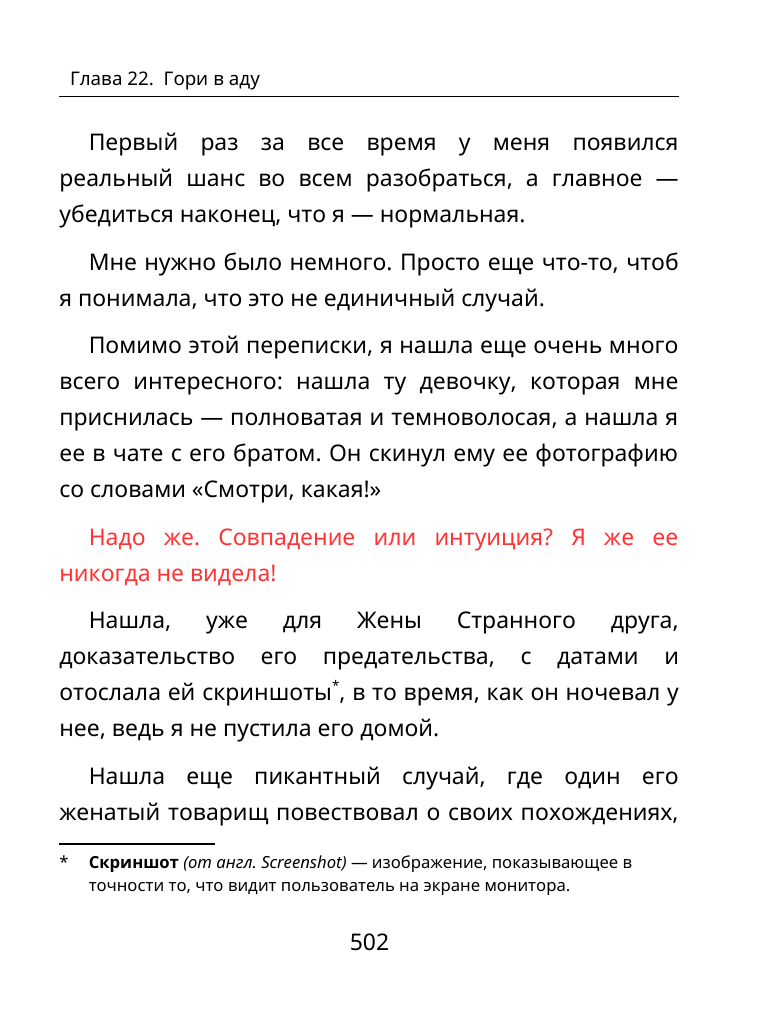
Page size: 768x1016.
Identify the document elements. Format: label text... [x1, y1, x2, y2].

text Нашла еще пикантный случай, где один его женатый товарищ повествовал о своих похождениях, [59, 760, 679, 827]
text Скриншот (от англ. Screenshot) — изображение, показывающее в точности то, что видит пользователь на экране монитора. [59, 851, 679, 896]
text Первый раз за все время у меня появился реальный шанс во всем разобраться, а главное — убедиться наконец, что я — нормальная. [59, 126, 679, 229]
text Мне нужно было немного. Просто еще что-то, чтоб я понимала, что это не единичный случай. [59, 246, 679, 313]
text Помимо этой переписки, я нашла еще очень много всего интересного: нашла ту девочку, которая мне приснилась — полноватая и темноволосая, а нашла я ее в чате с его братом. Он скинул ему ее фотографию со словами «Смотри, какая!» [59, 329, 679, 504]
text Надо же. Совпадение или интуиция? Я же ее никогда не видела! [59, 521, 679, 588]
text Нашла, уже для Жены Странного друга, доказательство его предательства, с датами и отослала ей скриншоты, в то время, как он ночевал у нее, ведь я не пустила его домой. [59, 604, 679, 743]
